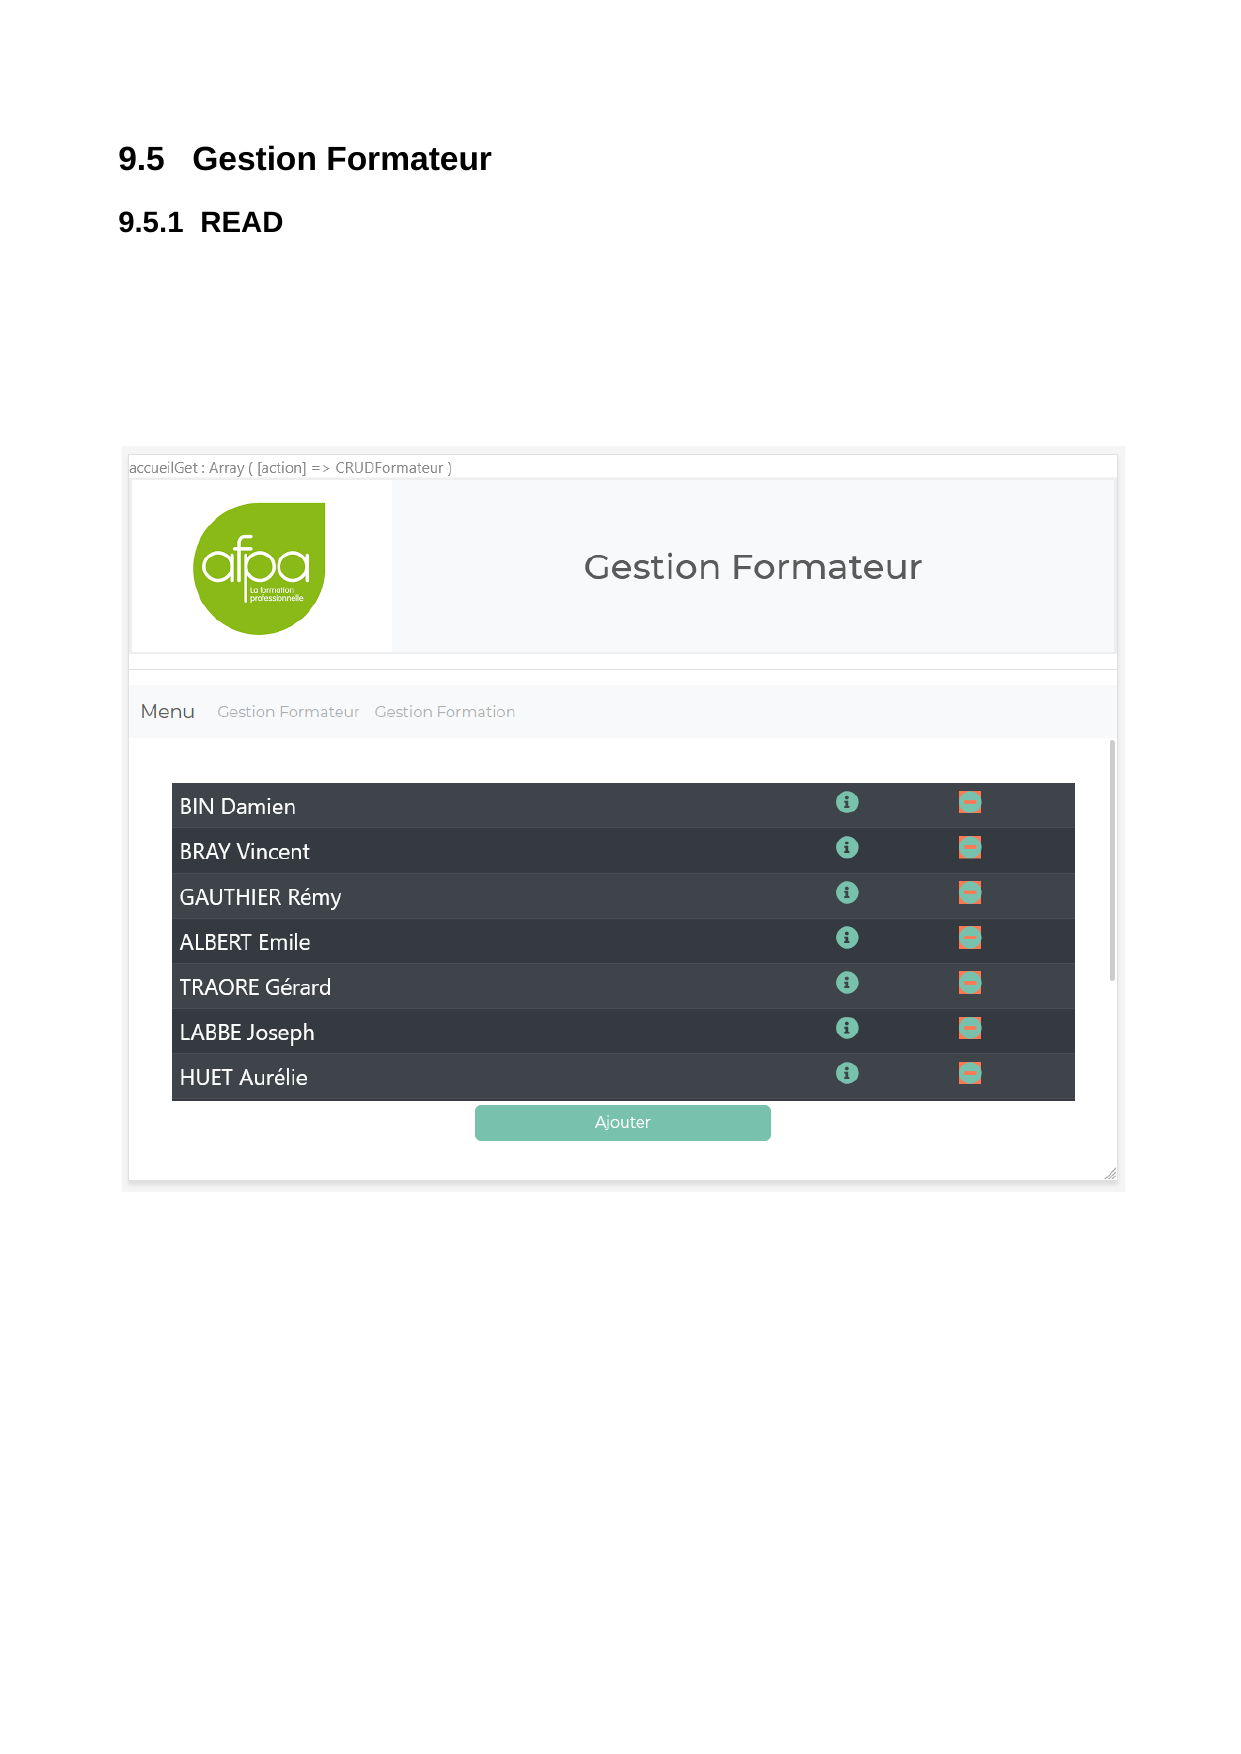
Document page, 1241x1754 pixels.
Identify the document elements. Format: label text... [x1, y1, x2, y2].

picture [121, 446, 1126, 1192]
subtitle Gestion Formateur [118, 139, 1122, 178]
subtitle READ [118, 205, 1122, 238]
